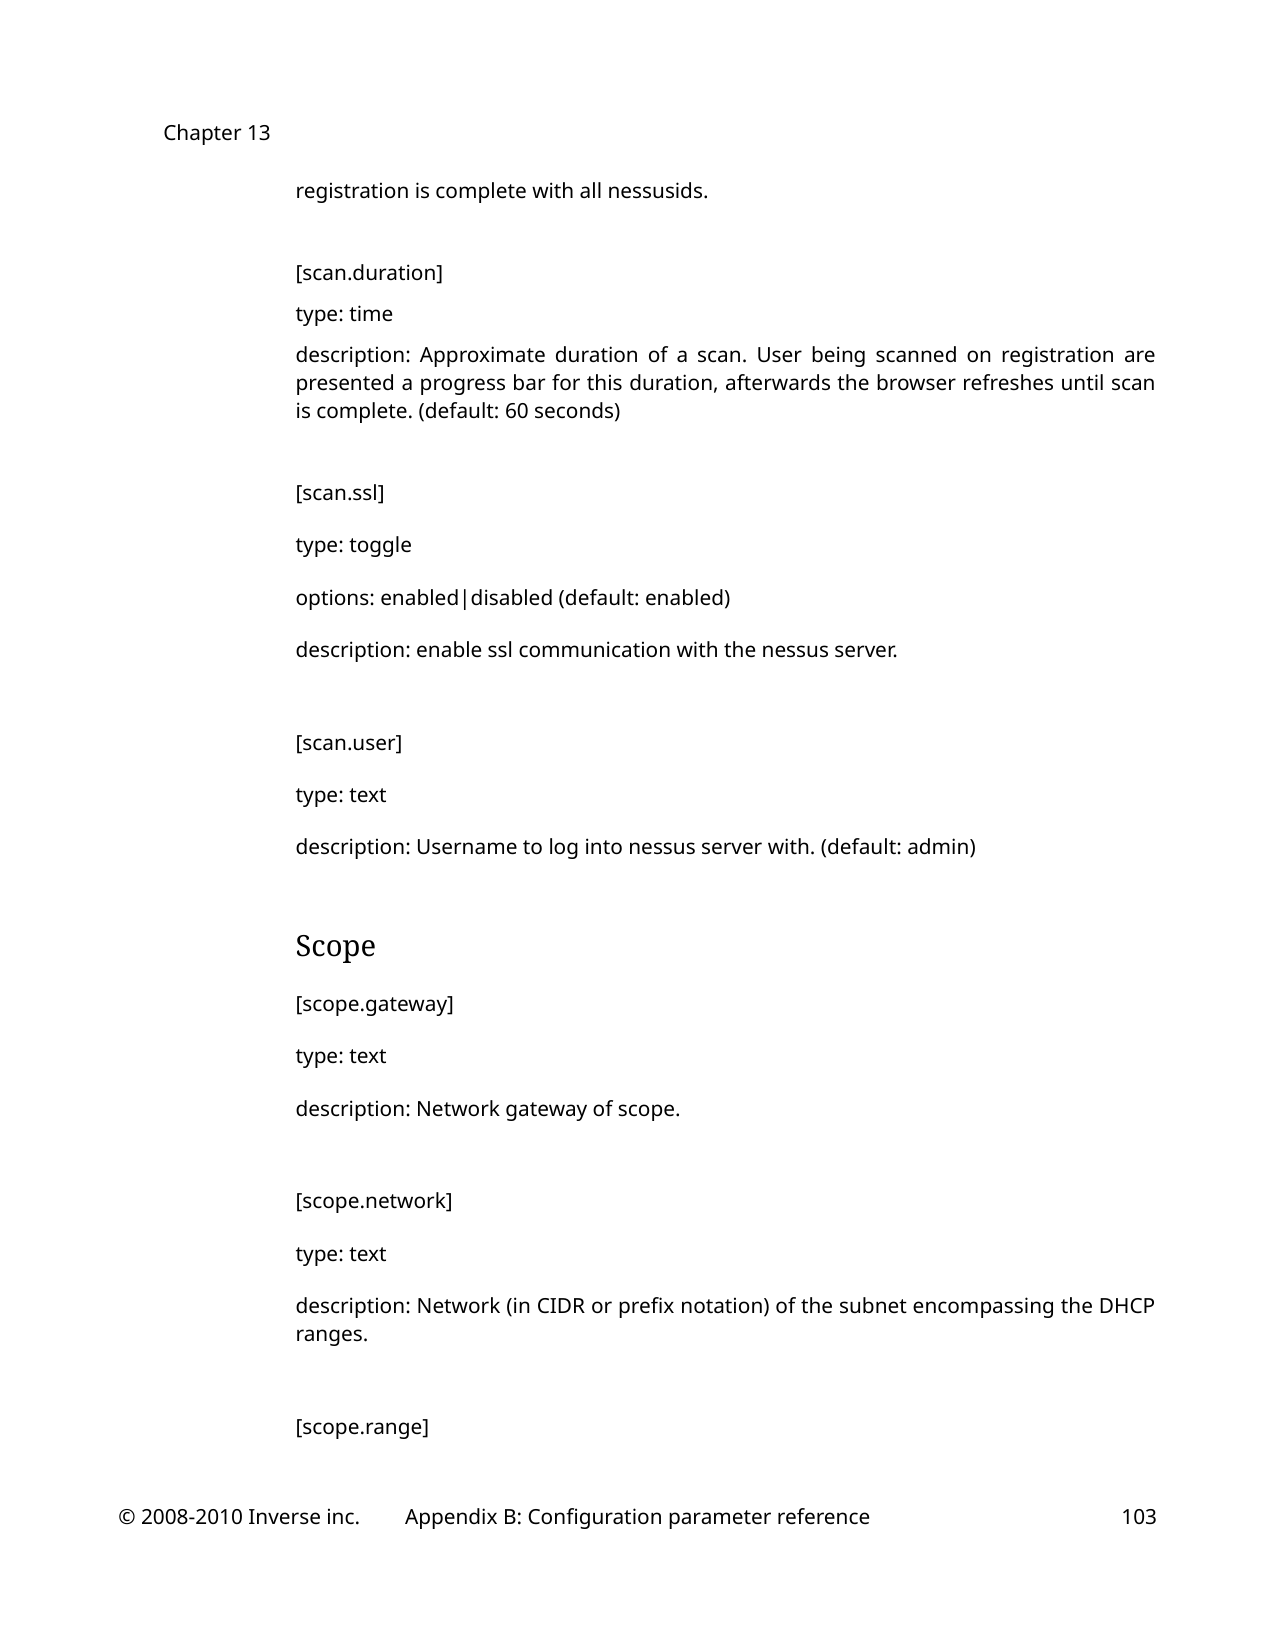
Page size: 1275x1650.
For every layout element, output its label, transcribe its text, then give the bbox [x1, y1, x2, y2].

text description: Network (in CIDR or prefix notation) of the subnet encompassing the DHCP ranges. [295, 1291, 1157, 1348]
text type: time [295, 299, 1157, 327]
text registration is complete with all nessusids. [295, 176, 1157, 204]
text [scope.range] [295, 1412, 1157, 1441]
text type: text [295, 780, 1157, 808]
text type: text [295, 1239, 1157, 1267]
text description: Network gateway of scope. [295, 1094, 1157, 1122]
text description: Username to log into nessus server with. (default: admin) [295, 832, 1157, 860]
text [scan.user] [295, 728, 1157, 756]
text [scope.network] [295, 1187, 1157, 1215]
text [scan.ssl] [295, 478, 1157, 507]
text type: text [295, 1042, 1157, 1070]
text [scan.duration] [295, 258, 1157, 286]
text description: Approximate duration of a scan. User being scanned on registration are presented a progress bar for this duration, afterwards the browser refreshes until scan is complete. (default: 60 seconds) [295, 340, 1157, 425]
text options: enabled|disabled (default: enabled) [295, 583, 1157, 611]
text description: enable ssl communication with the nessus server. [295, 635, 1157, 663]
text type: toggle [295, 531, 1157, 559]
text [scope.gateway] [295, 989, 1157, 1018]
subtitle Scope [295, 925, 1157, 965]
